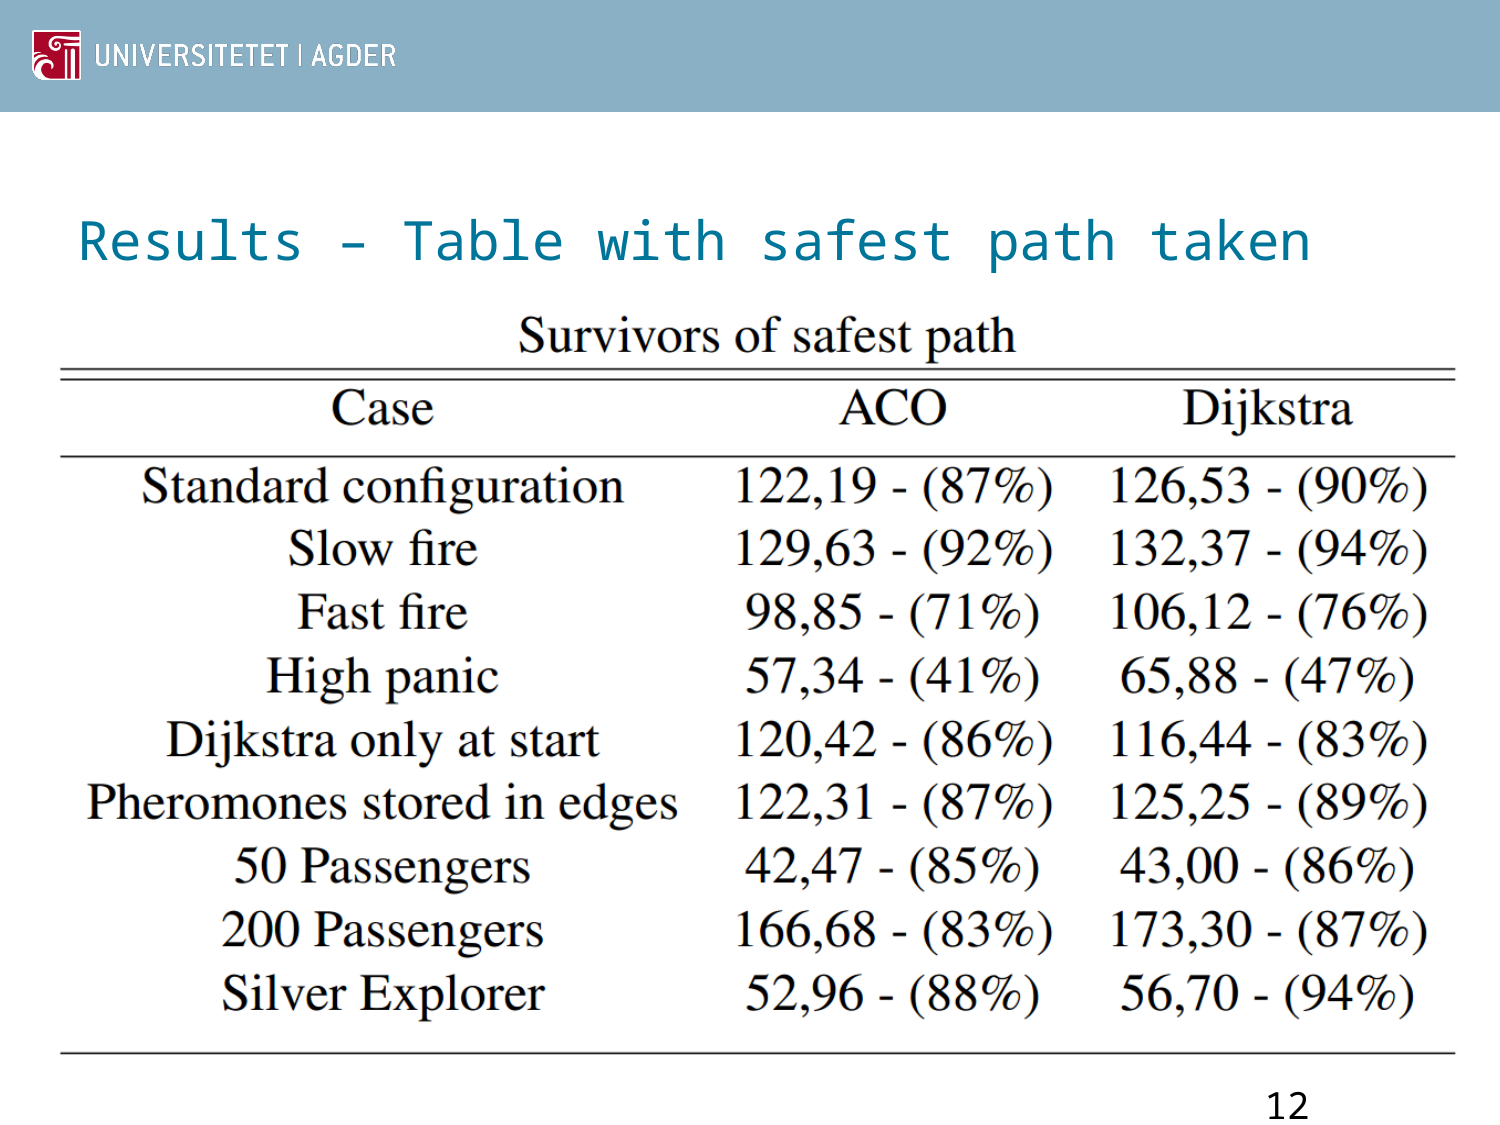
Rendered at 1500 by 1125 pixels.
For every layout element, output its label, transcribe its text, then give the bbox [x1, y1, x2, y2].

picture [32, 30, 395, 80]
title Results – Table with safest path taken [62, 75, 1462, 279]
picture [55, 308, 1465, 1077]
